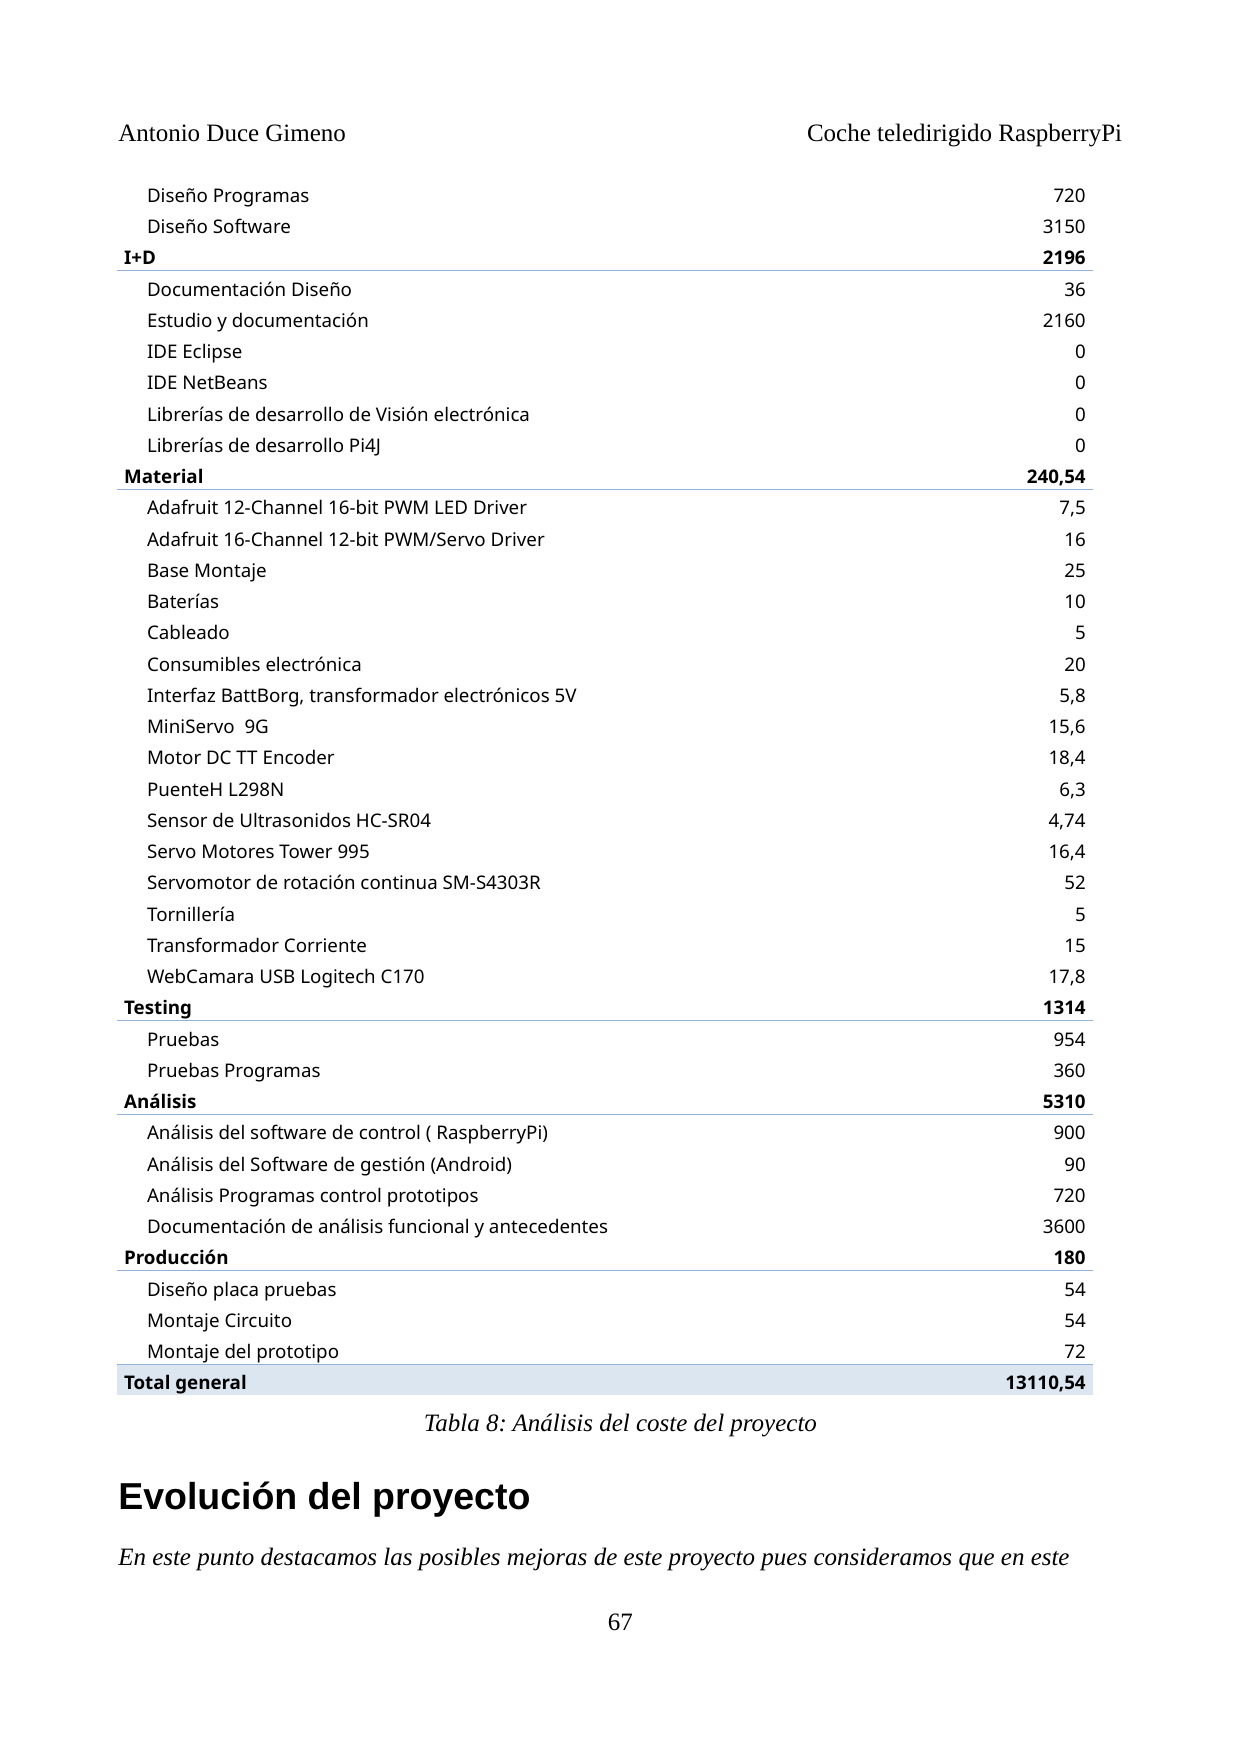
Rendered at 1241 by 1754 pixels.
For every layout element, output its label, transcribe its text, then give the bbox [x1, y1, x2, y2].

text Tabla 8: Análisis del coste del proyecto [118, 1408, 1122, 1436]
table_cell 54 [685, 1301, 1093, 1333]
table_cell 20 [685, 645, 1093, 676]
table_cell Análisis [117, 1083, 685, 1114]
table_cell Librerías de desarrollo Pi4J [117, 426, 685, 458]
table_cell Baterías [117, 583, 685, 614]
table_cell 5 [685, 895, 1093, 926]
table_cell 0 [685, 395, 1093, 426]
table_cell Estudio y documentación [117, 301, 685, 333]
table_cell Servo Motores Tower 995 [117, 833, 685, 864]
table_cell 15 [685, 926, 1093, 958]
table_cell 0 [685, 333, 1093, 364]
table_cell WebCamara USB Logitech C170 [117, 958, 685, 989]
table_cell IDE NetBeans [117, 364, 685, 395]
table_cell Material [117, 458, 685, 489]
table_cell Motor DC TT Encoder [117, 739, 685, 770]
table_cell MiniServo 9G [117, 708, 685, 739]
table_cell 4,74 [685, 801, 1093, 833]
table_cell Pruebas Programas [117, 1051, 685, 1083]
table_cell 36 [685, 271, 1093, 301]
table_cell 5310 [685, 1083, 1093, 1114]
table_cell 5,8 [685, 676, 1093, 708]
table_cell 3600 [685, 1208, 1093, 1239]
table_cell 2160 [685, 301, 1093, 333]
table_cell Producción [117, 1239, 685, 1270]
table_cell Total general [117, 1365, 685, 1395]
table_cell 18,4 [685, 739, 1093, 770]
table_cell I+D [117, 239, 685, 270]
table_cell 1314 [685, 989, 1093, 1020]
table_cell Montaje del prototipo [117, 1333, 685, 1364]
table_cell Consumibles electrónica [117, 645, 685, 676]
table_cell 10 [685, 583, 1093, 614]
table_cell 17,8 [685, 958, 1093, 989]
table_cell Pruebas [117, 1021, 685, 1051]
table_cell Análisis del Software de gestión (Android) [117, 1145, 685, 1176]
table_cell 52 [685, 864, 1093, 895]
table_cell Base Montaje [117, 551, 685, 583]
table_cell 6,3 [685, 770, 1093, 801]
table_cell Transformador Corriente [117, 926, 685, 958]
table_cell Análisis Programas control prototipos [117, 1176, 685, 1208]
table_cell Montaje Circuito [117, 1301, 685, 1333]
table_cell 2196 [685, 239, 1093, 270]
table_cell Diseño placa pruebas [117, 1271, 685, 1301]
table_cell 180 [685, 1239, 1093, 1270]
table_cell 13110,54 [685, 1365, 1093, 1395]
table_cell Análisis del software de control ( RaspberryPi) [117, 1115, 685, 1145]
table_cell 0 [685, 364, 1093, 395]
table_cell Documentación de análisis funcional y antecedentes [117, 1208, 685, 1239]
table_cell Interfaz BattBorg, transformador electrónicos 5V [117, 676, 685, 708]
table_cell 5 [685, 614, 1093, 645]
table_cell 900 [685, 1115, 1093, 1145]
table_cell PuenteH L298N [117, 770, 685, 801]
table_cell Diseño Software [117, 208, 685, 239]
table_cell Documentación Diseño [117, 271, 685, 301]
table_cell Cableado [117, 614, 685, 645]
table_cell 0 [685, 426, 1093, 458]
table_cell 3150 [685, 208, 1093, 239]
table_cell Librerías de desarrollo de Visión electrónica [117, 395, 685, 426]
table_cell Adafruit 16-Channel 12-bit PWM/Servo Driver [117, 520, 685, 551]
table_cell 240,54 [685, 458, 1093, 489]
table_cell 16 [685, 520, 1093, 551]
table_cell 90 [685, 1145, 1093, 1176]
table_cell Testing [117, 989, 685, 1020]
table_cell Tornillería [117, 895, 685, 926]
text En este punto destacamos las posibles mejoras de este proyecto pues consideramos que en este [118, 1542, 1122, 1571]
table_cell 25 [685, 551, 1093, 583]
table_cell 16,4 [685, 833, 1093, 864]
table_cell 72 [685, 1333, 1093, 1364]
table_cell Sensor de Ultrasonidos HC-SR04 [117, 801, 685, 833]
table_cell Servomotor de rotación continua SM-S4303R [117, 864, 685, 895]
table_cell 360 [685, 1051, 1093, 1083]
table_cell Diseño Programas [117, 176, 685, 208]
table_cell 7,5 [685, 490, 1093, 520]
table_cell 720 [685, 1176, 1093, 1208]
table_cell 720 [685, 176, 1093, 208]
table_cell Adafruit 12-Channel 16-bit PWM LED Driver [117, 490, 685, 520]
table_cell 15,6 [685, 708, 1093, 739]
table_cell IDE Eclipse [117, 333, 685, 364]
table_cell 954 [685, 1021, 1093, 1051]
subtitle Evolución del proyecto [118, 1474, 1122, 1517]
table_cell 54 [685, 1271, 1093, 1301]
